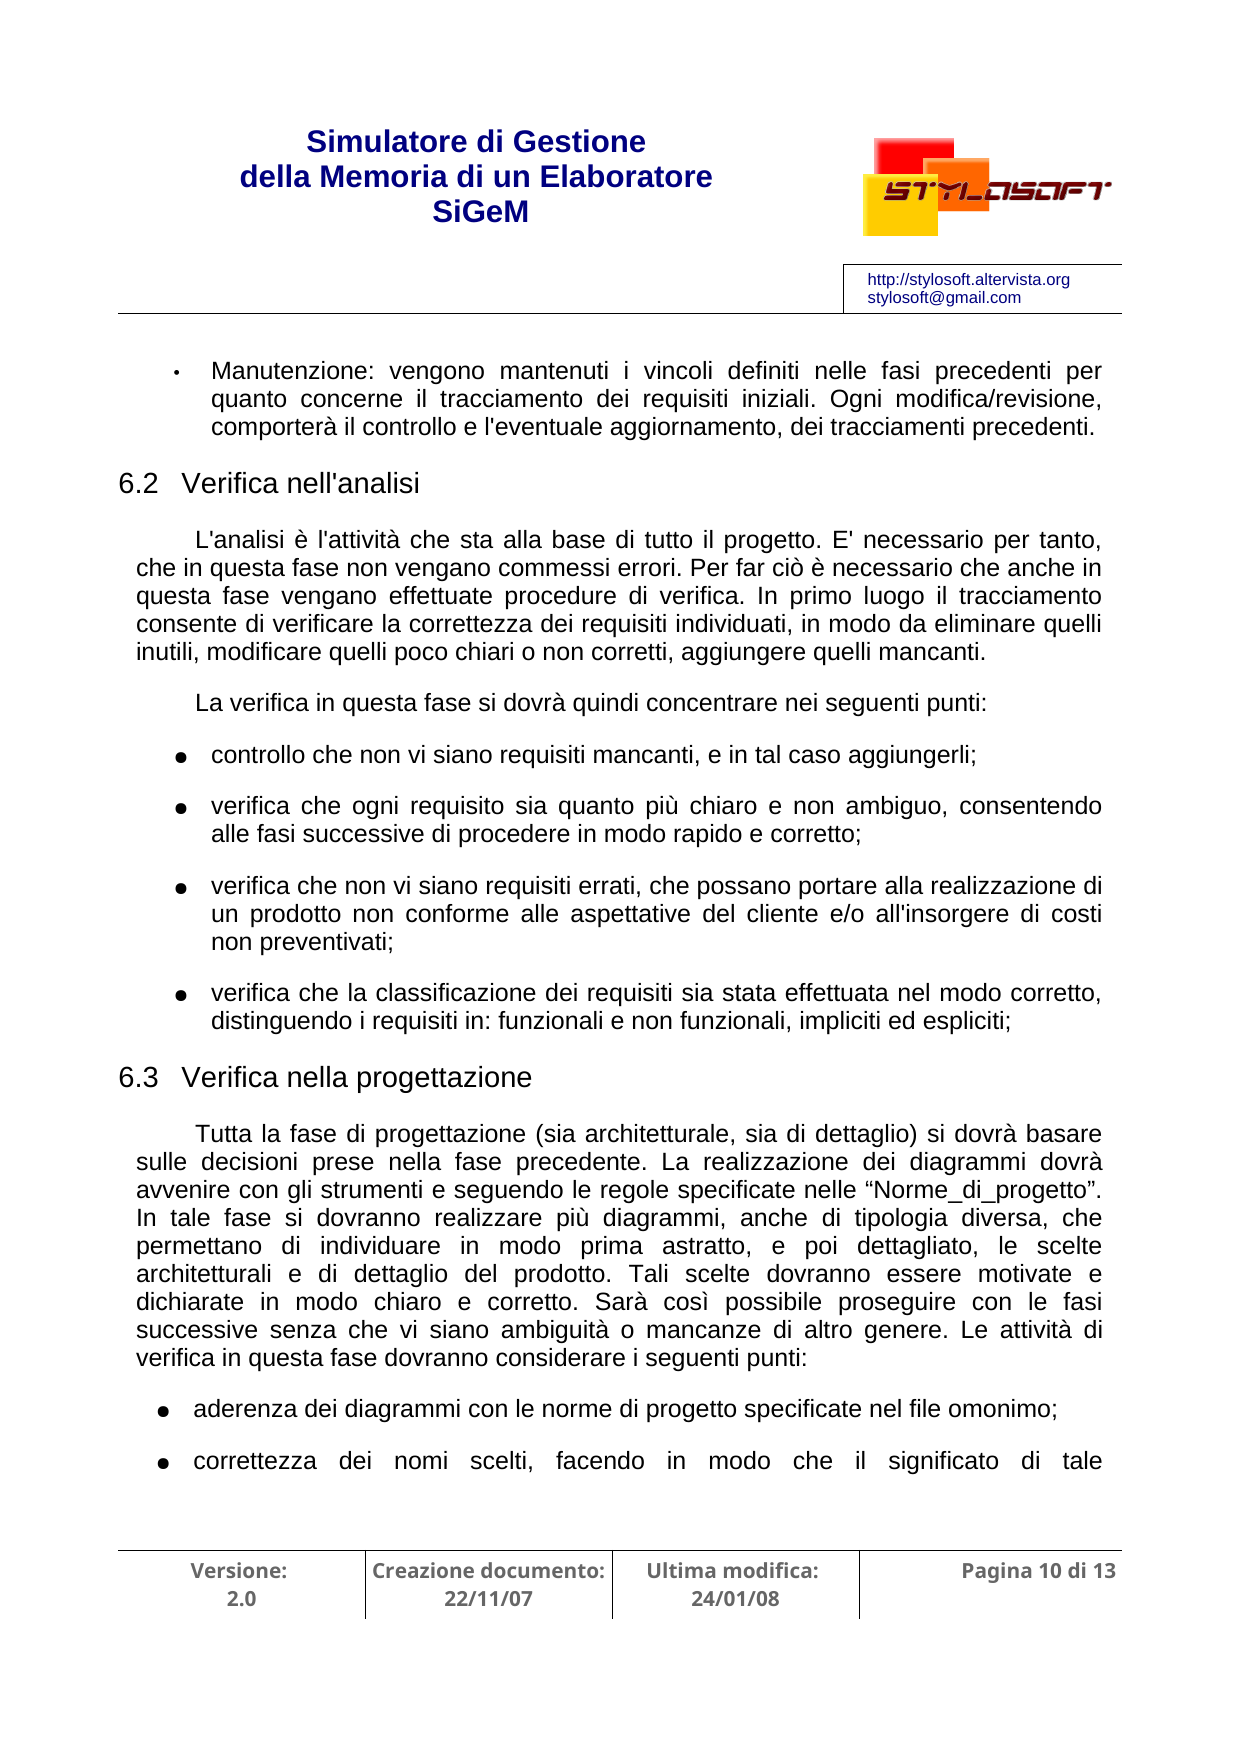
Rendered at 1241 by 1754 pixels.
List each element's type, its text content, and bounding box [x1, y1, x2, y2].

subtitle Verifica nell'analisi [118, 467, 1122, 499]
subtitle Verifica nella progettazione [118, 1061, 1122, 1094]
list correttezza dei nomi scelti, facendo in modo che il significato di tale [156, 1447, 1104, 1474]
list controllo che non vi siano requisiti mancanti, e in tal caso aggiungerli; [173, 741, 1104, 768]
list aderenza dei diagrammi con le norme di progetto specificate nel file omonimo; [156, 1395, 1104, 1423]
text Tutta la fase di progettazione (sia architetturale, sia di dettaglio) si dovrà basare sulle decisioni prese nella fase precedente. La realizzazione dei diagrammi dovrà avvenire con gli strumenti e seguendo le regole specificate nelle “Norme_di_progetto”. In tale fase si dovranno realizzare più diagrammi, anche di tipologia diversa, che permettano di individuare in modo prima astratto, e poi dettagliato, le scelte architetturali e di dettaglio del prodotto. Tali scelte dovranno essere motivate e dichiarate in modo chiaro e corretto. Sarà così possibile proseguire con le fasi successive senza che vi siano ambiguità o mancanze di altro genere. Le attività di verifica in questa fase dovranno considerare i seguenti punti: [136, 1120, 1104, 1372]
text La verifica in questa fase si dovrà quindi concentrare nei seguenti punti: [136, 689, 1104, 717]
list verifica che ogni requisito sia quanto più chiaro e non ambiguo, consentendo alle fasi successive di procedere in modo rapido e corretto; [173, 792, 1104, 848]
list Manutenzione: vengono mantenuti i vincoli definiti nelle fasi precedenti per quanto concerne il tracciamento dei requisiti iniziali. Ogni modifica/revisione, comporterà il controllo e l'eventuale aggiornamento, dei tracciamenti precedenti. [173, 357, 1104, 440]
list verifica che la classificazione dei requisiti sia stata effettuata nel modo corretto, distinguendo i requisiti in: funzionali e non funzionali, impliciti ed espliciti; [173, 979, 1104, 1034]
list verifica che non vi siano requisiti errati, che possano portare alla realizzazione di un prodotto non conforme alle aspettative del cliente e/o all'insorgere di costi non preventivati; [173, 871, 1104, 955]
text L'analisi è l'attività che sta alla base di tutto il progetto. E' necessario per tanto, che in questa fase non vengano commessi errori. Per far ciò è necessario che anche in questa fase vengano effettuate procedure di verifica. In primo luogo il tracciamento consente di verificare la correttezza dei requisiti individuati, in modo da eliminare quelli inutili, modificare quelli poco chiari o non corretti, aggiungere quelli mancanti. [136, 526, 1104, 666]
picture [848, 123, 1117, 247]
